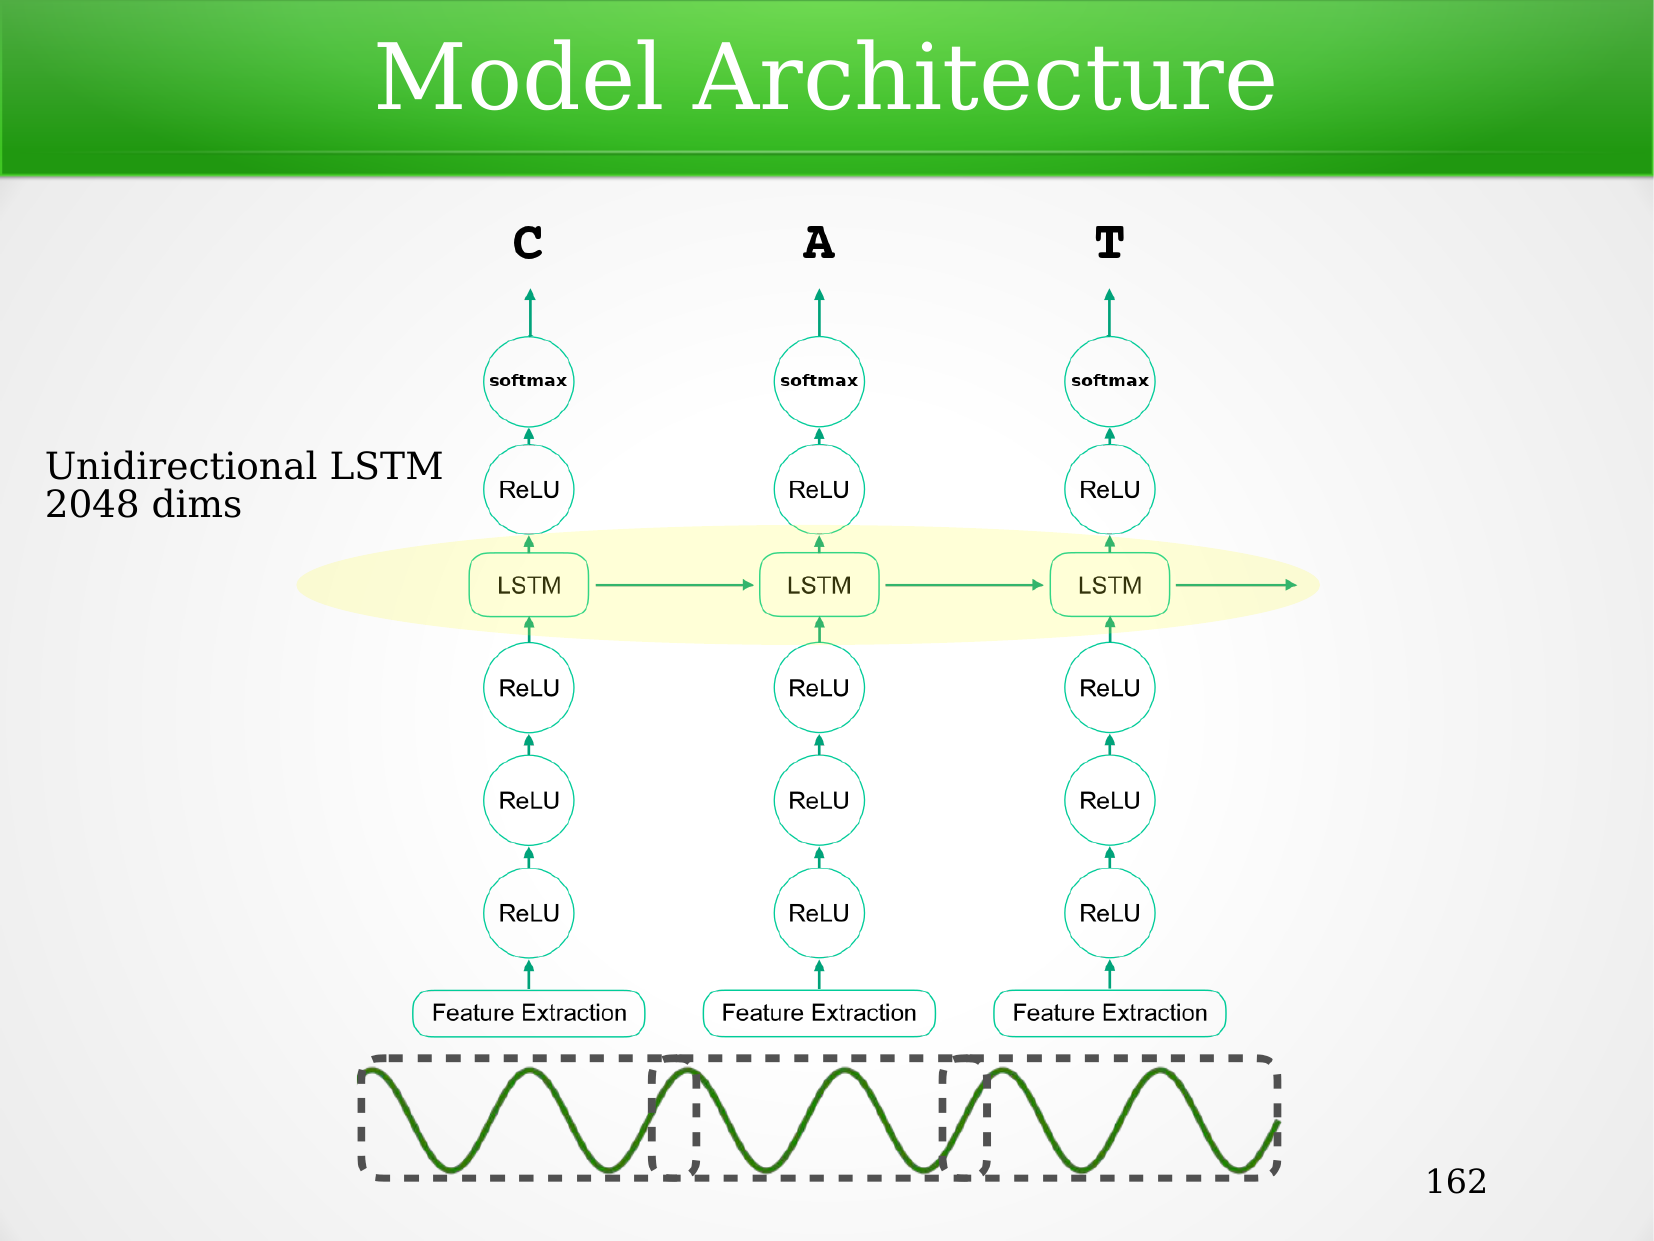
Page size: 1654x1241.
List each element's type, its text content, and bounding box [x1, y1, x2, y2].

text_box [525, 524, 1321, 646]
picture [0, 0, 1654, 1241]
text_box Unidirectional LSTM 2048 dims [29, 442, 525, 720]
title Model Architecture [82, 11, 1571, 154]
